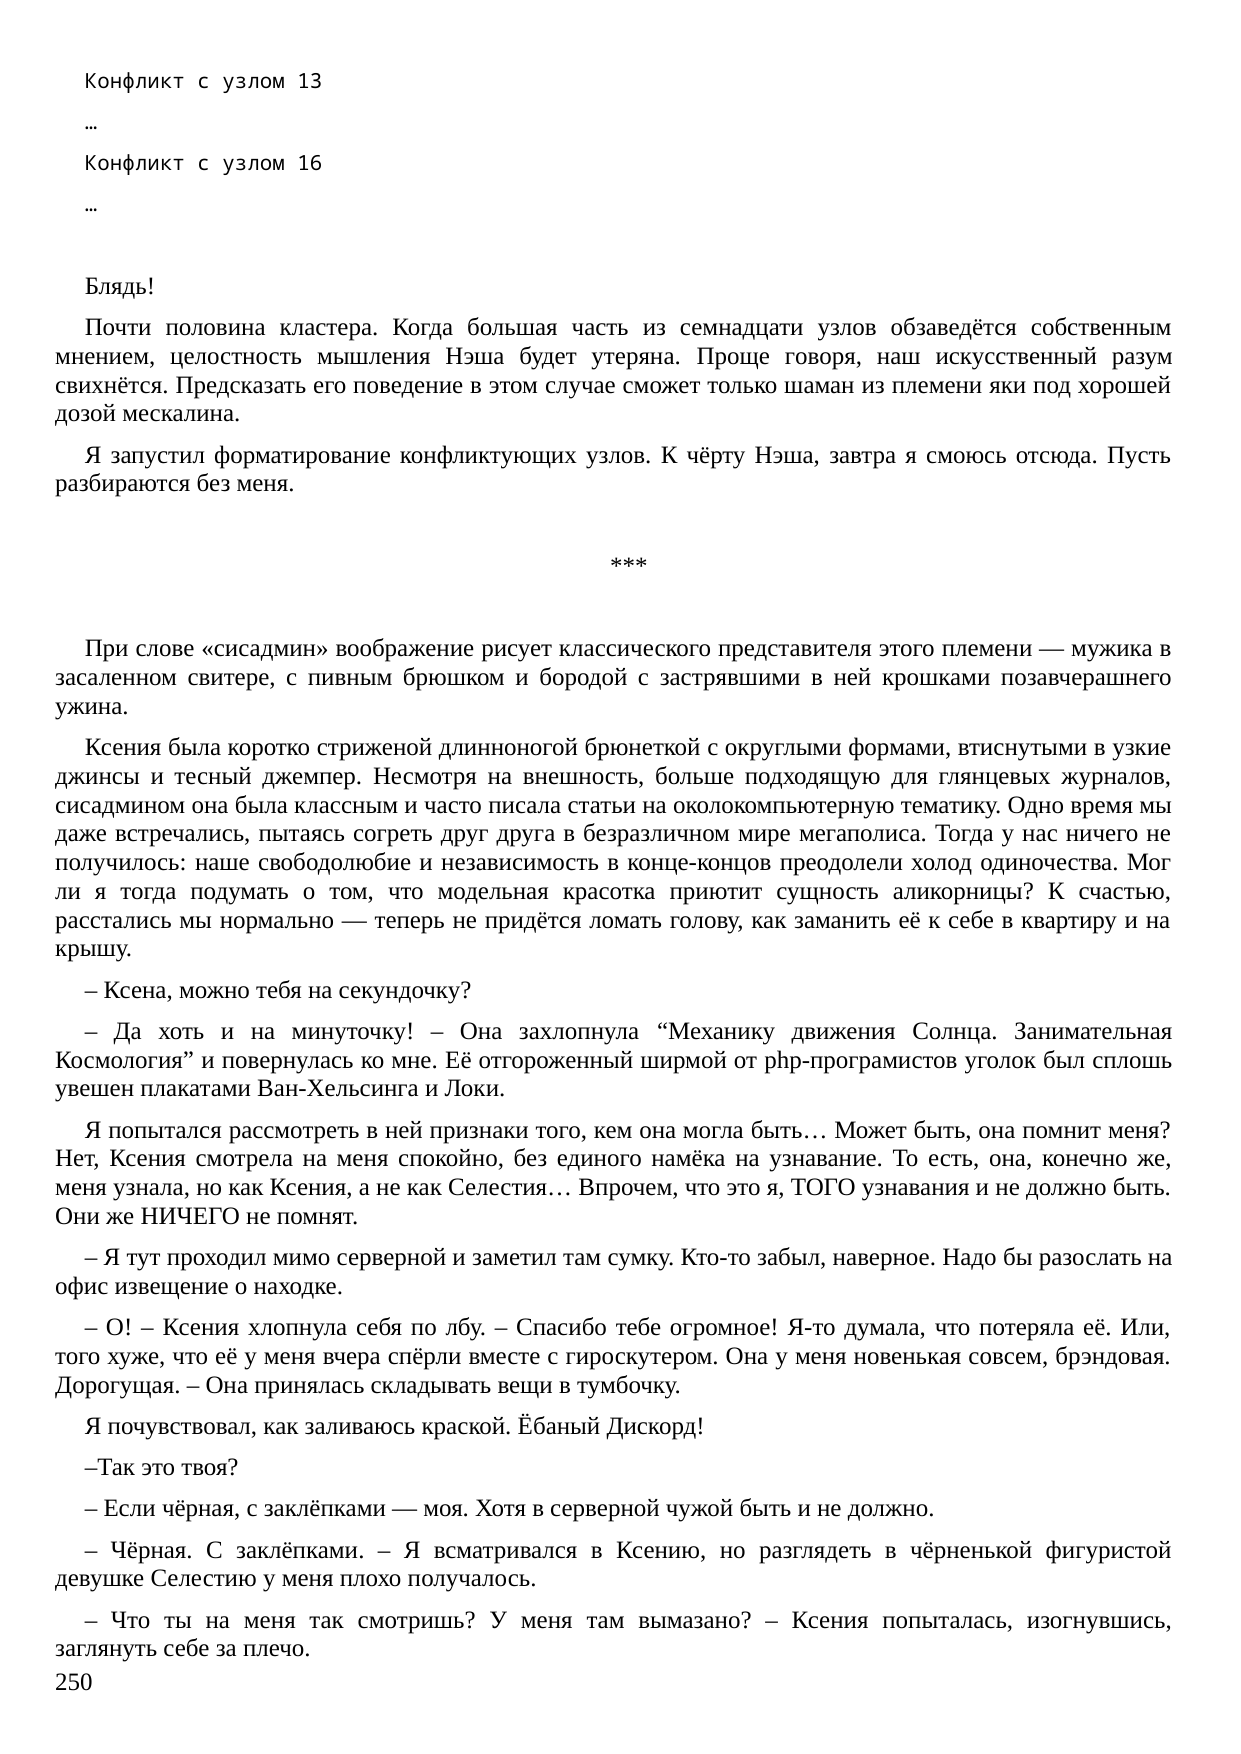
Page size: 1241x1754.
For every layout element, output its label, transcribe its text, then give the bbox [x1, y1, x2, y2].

text Почти половина кластера. Когда большая часть из семнадцати узлов обзаведётся собственным мнением, целостность мышления Нэша будет утеряна. Проще говоря, наш искусственный разум свихнётся. Предсказать его поведение в этом случае сможет только шаман из племени яки под хорошей дозой мескалина. [55, 312, 1173, 427]
text Я почувствовал, как заливаюсь краской. Ёбаный Дискорд! [55, 1411, 1173, 1440]
text Блядь! [55, 271, 1173, 300]
text Конфликт с узлом 16 [55, 148, 1173, 176]
text … [55, 189, 1173, 217]
text – О! – Ксения хлопнула себя по лбу. – Спасибо тебе огромное! Я-то думала, что потеряла её. Или, того хуже, что её у меня вчера спёрли вместе с гироскутером. Она у меня новенькая совсем, брэндовая. Дорогущая. – Она принялась складывать вещи в тумбочку. [55, 1312, 1173, 1398]
text – Если чёрная, с заклёпками — моя. Хотя в серверной чужой быть и не должно. [55, 1493, 1173, 1522]
text – Да хоть и на минуточку! – Она захлопнула “Механику движения Солнца. Занимательная Космология” и повернулась ко мне. Её отгороженный ширмой от php-програмистов уголок был сплошь увешен плакатами Ван-Хельсинга и Локи. [55, 1016, 1173, 1102]
text Я попытался рассмотреть в ней признаки того, кем она могла быть… Может быть, она помнит меня? Нет, Ксения смотрела на меня спокойно, без единого намёка на узнавание. То есть, она, конечно же, меня узнала, но как Ксения, а не как Селестия… Впрочем, что это я, ТОГО узнавания и не должно быть. Они же НИЧЕГО не помнят. [55, 1115, 1173, 1230]
text – Ксена, можно тебя на секундочку? [55, 975, 1173, 1003]
text – Чёрная. С заклёпками. – Я всматривался в Ксению, но разглядеть в чёрненькой фигуристой девушке Селестию у меня плохо получалось. [55, 1535, 1173, 1592]
text –Так это твоя? [55, 1452, 1173, 1481]
text – Что ты на меня так смотришь? У меня там вымазано? – Ксения попыталась, изогнувшись, заглянуть себе за плечо. [55, 1605, 1173, 1662]
text … [55, 107, 1173, 135]
text Ксения была коротко стриженой длинноногой брюнеткой с округлыми формами, втиснутыми в узкие джинсы и тесный джемпер. Несмотря на внешность, больше подходящую для глянцевых журналов, сисадмином она была классным и часто писала статьи на околокомпьютерную тематику. Одно время мы даже встречались, пытаясь согреть друг друга в безразличном мире мегаполиса. Тогда у нас ничего не получилось: наше свободолюбие и независимость в конце-концов преодолели холод одиночества. Мог ли я тогда подумать о том, что модельная красотка приютит сущность аликорницы? К счастью, расстались мы нормально — теперь не придётся ломать голову, как заманить её к себе в квартиру и на крышу. [55, 732, 1173, 962]
text Я запустил форматирование конфликтующих узлов. К чёрту Нэша, завтра я смоюсь отсюда. Пусть разбираются без меня. [55, 440, 1173, 497]
text *** [55, 551, 1173, 580]
text Конфликт с узлом 13 [55, 66, 1173, 94]
text При слове «сисадмин» воображение рисует классического представителя этого племени — мужика в засаленном свитере, с пивным брюшком и бородой с застрявшими в ней крошками позавчерашнего ужина. [55, 633, 1173, 720]
text – Я тут проходил мимо серверной и заметил там сумку. Кто-то забыл, наверное. Надо бы разослать на офис извещение о находке. [55, 1242, 1173, 1300]
